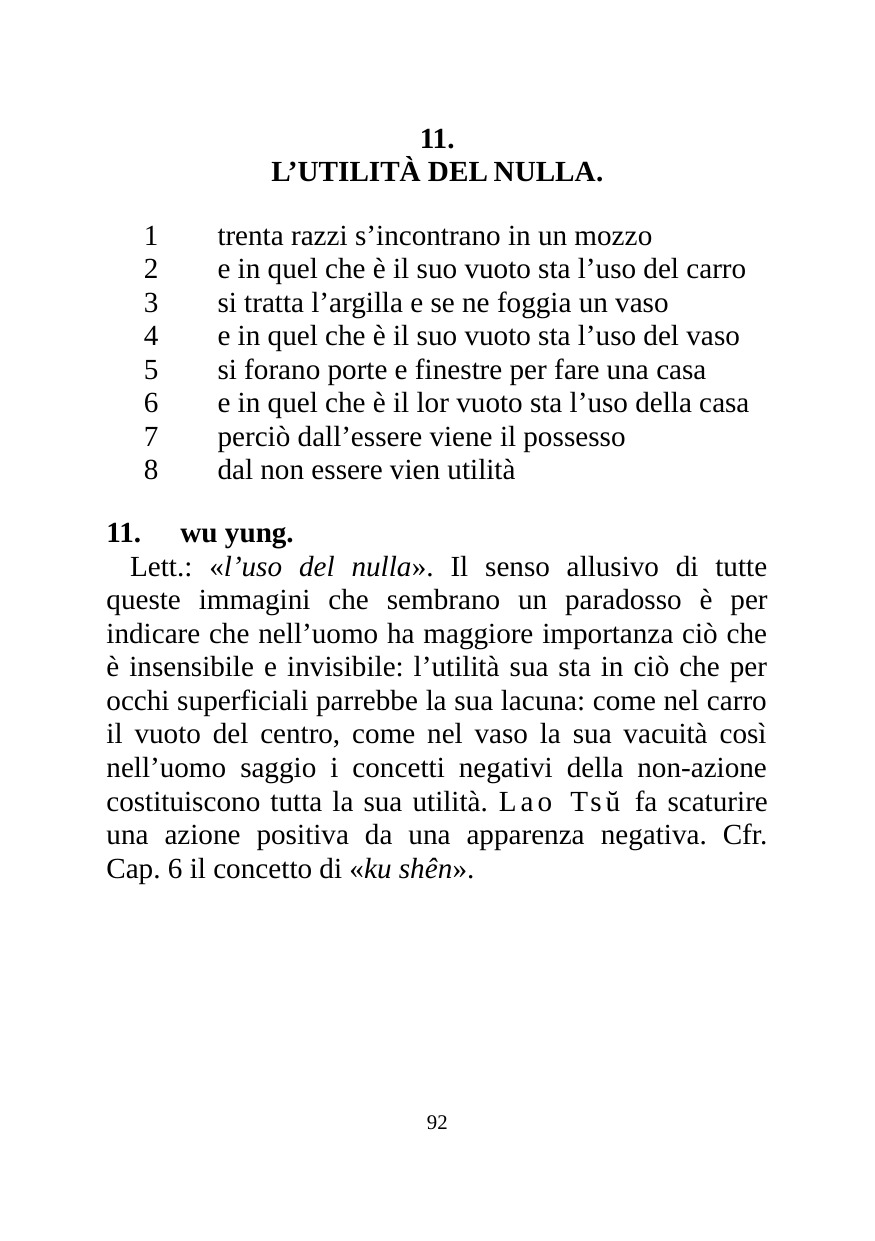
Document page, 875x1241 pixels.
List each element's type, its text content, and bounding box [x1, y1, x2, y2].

list e in quel che è il suo vuoto sta l’uso del vaso [144, 318, 768, 352]
list si tratta l’argilla e se ne foggia un vaso [144, 285, 768, 318]
text 11. wu yung. [106, 515, 768, 549]
list perciò dall’essere viene il possesso [144, 419, 768, 452]
text Lett.: «l’uso del nulla». Il senso allusivo di tutte queste immagini che sembrano un paradosso è per indicare che nell’uomo ha maggiore importanza ciò che è insensibile e invisibile: l’utilità sua sta in ciò che per occhi superficiali parrebbe la sua lacuna: come nel carro il vuoto del centro, come nel vaso la sua vacuità così nell’uomo saggio i concetti negativi della non-azione costituiscono tutta la sua utilità. Lao Tsŭ fa scaturire una azione positiva da una apparenza negativa. Cfr. Cap. 6 il concetto di «ku shên». [106, 549, 768, 884]
list si forano porte e finestre per fare una casa [144, 352, 768, 385]
list trenta razzi s’incontrano in un mozzo [144, 218, 768, 251]
subtitle 11. L’utilità del nulla. [106, 121, 768, 188]
list dal non essere vien utilità [144, 452, 768, 486]
list e in quel che è il lor vuoto sta l’uso della casa [144, 385, 768, 419]
list e in quel che è il suo vuoto sta l’uso del carro [144, 251, 768, 285]
